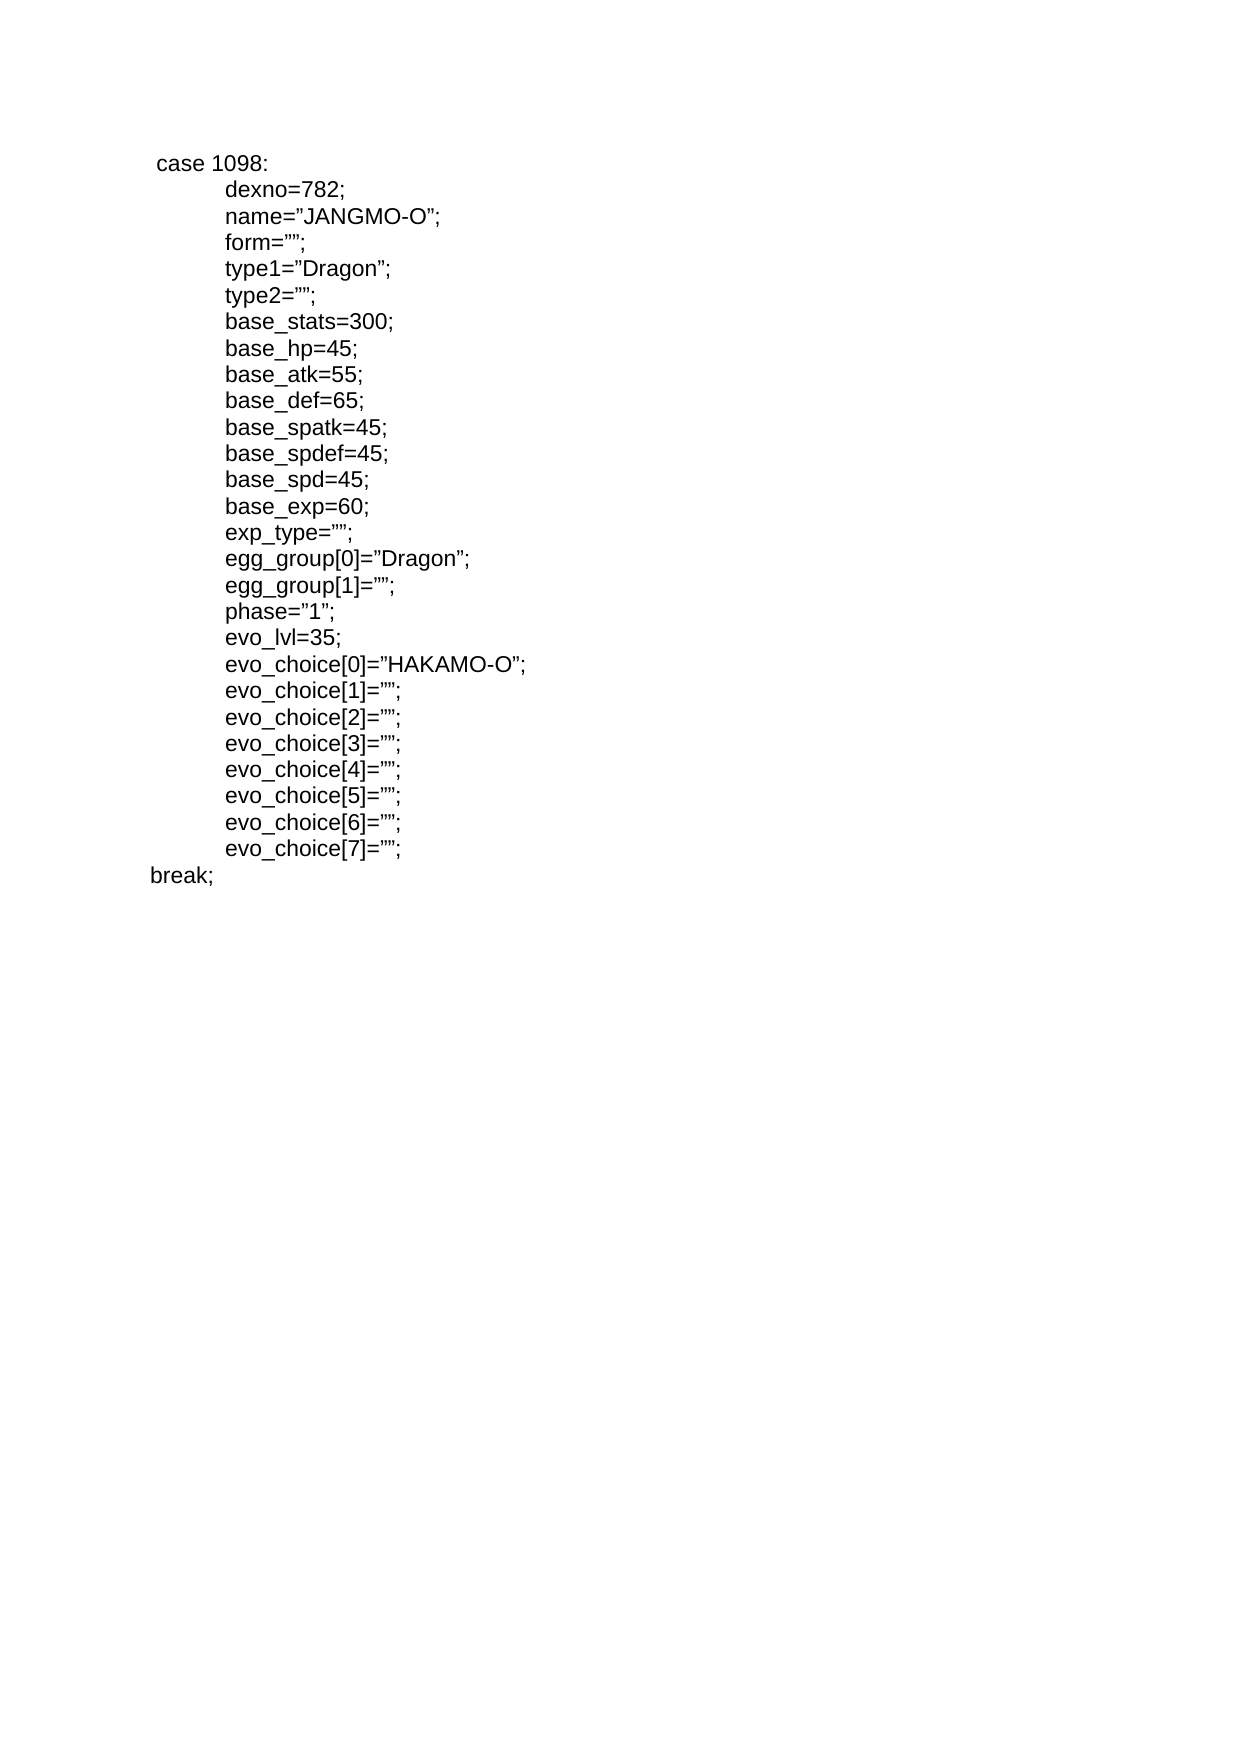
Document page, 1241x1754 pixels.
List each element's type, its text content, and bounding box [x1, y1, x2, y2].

text base_stats=300; [150, 308, 1090, 334]
text evo_choice[2]=””; [150, 703, 1090, 730]
text dexno=782; [150, 176, 1090, 203]
text break; [150, 862, 1090, 888]
text evo_choice[1]=””; [150, 677, 1090, 703]
text case 1098: [150, 150, 1090, 176]
text evo_lvl=35; [150, 624, 1090, 651]
text name=”JANGMO-O”; [150, 203, 1090, 229]
text evo_choice[0]=”HAKAMO-O”; [150, 651, 1090, 677]
text type1=”Dragon”; [150, 255, 1090, 282]
text base_def=65; [150, 387, 1090, 413]
text egg_group[1]=””; [150, 572, 1090, 598]
text evo_choice[4]=””; [150, 756, 1090, 782]
text egg_group[0]=”Dragon”; [150, 545, 1090, 572]
text base_spd=45; [150, 466, 1090, 493]
text evo_choice[7]=””; [150, 835, 1090, 862]
text exp_type=””; [150, 519, 1090, 545]
text base_exp=60; [150, 493, 1090, 519]
text type2=””; [150, 282, 1090, 308]
text base_spatk=45; [150, 413, 1090, 440]
text base_atk=55; [150, 361, 1090, 387]
text evo_choice[6]=””; [150, 809, 1090, 835]
text form=””; [150, 229, 1090, 255]
text base_spdef=45; [150, 440, 1090, 466]
text evo_choice[3]=””; [150, 730, 1090, 756]
text base_hp=45; [150, 334, 1090, 361]
text evo_choice[5]=””; [150, 782, 1090, 809]
text phase=”1”; [150, 598, 1090, 624]
